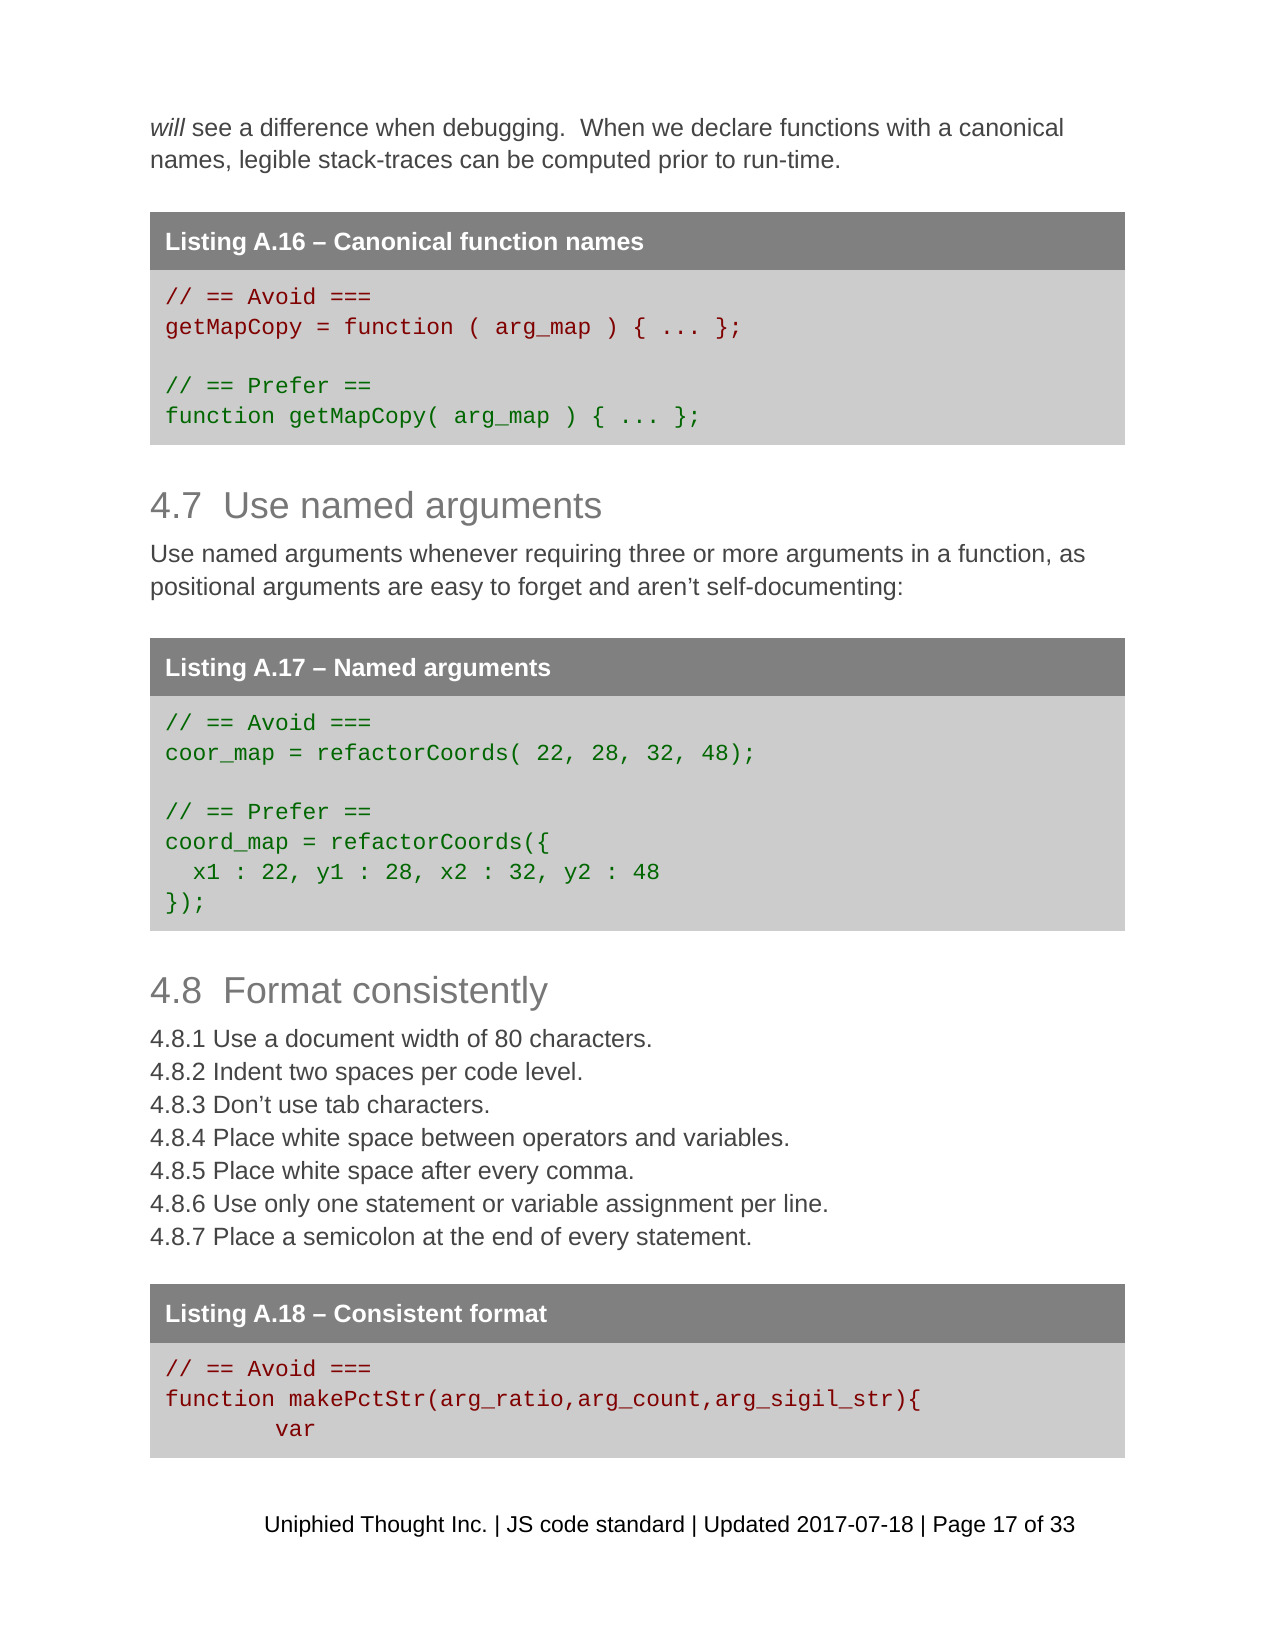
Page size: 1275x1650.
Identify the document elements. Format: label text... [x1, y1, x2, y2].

list Place a semicolon at the end of every statement. [150, 1222, 1125, 1251]
list Don’t use tab characters. [150, 1090, 1125, 1119]
table_header Listing A.17 – Named arguments [150, 638, 1125, 696]
list Indent two spaces per code level. [150, 1057, 1125, 1086]
list Use only one statement or variable assignment per line. [150, 1189, 1125, 1218]
table_cell // == Avoid === coor_map = refactorCoords( 22, 28, 32, 48); // == Prefer == coord_map = refactorCoords({ x1 : 22, y1 : 28, x2 : 32, y2 : 48 }); [150, 696, 1125, 931]
subtitle Format consistently [150, 968, 1125, 1012]
table_header Listing A.18 – Consistent format [150, 1284, 1125, 1343]
text will see a difference when debugging. When we declare functions with a canonical names, legible stack-traces can be computed prior to run-time. [150, 112, 1125, 174]
list Place white space between operators and variables. [150, 1123, 1125, 1152]
text Use named arguments whenever requiring three or more arguments in a function, as positional arguments are easy to forget and aren’t self-documenting: [150, 538, 1125, 600]
subtitle Use named arguments [150, 483, 1125, 526]
list Place white space after every comma. [150, 1156, 1125, 1185]
list Use a document width of 80 characters. [150, 1024, 1125, 1053]
table_cell // == Avoid === getMapCopy = function ( arg_map ) { ... }; // == Prefer == function getMapCopy( arg_map ) { ... }; [150, 270, 1125, 445]
table_header Listing A.16 – Canonical function names [150, 212, 1125, 270]
table_cell // == Avoid === function makePctStr(arg_ratio,arg_count,arg_sigil_str){ var [150, 1343, 1125, 1458]
